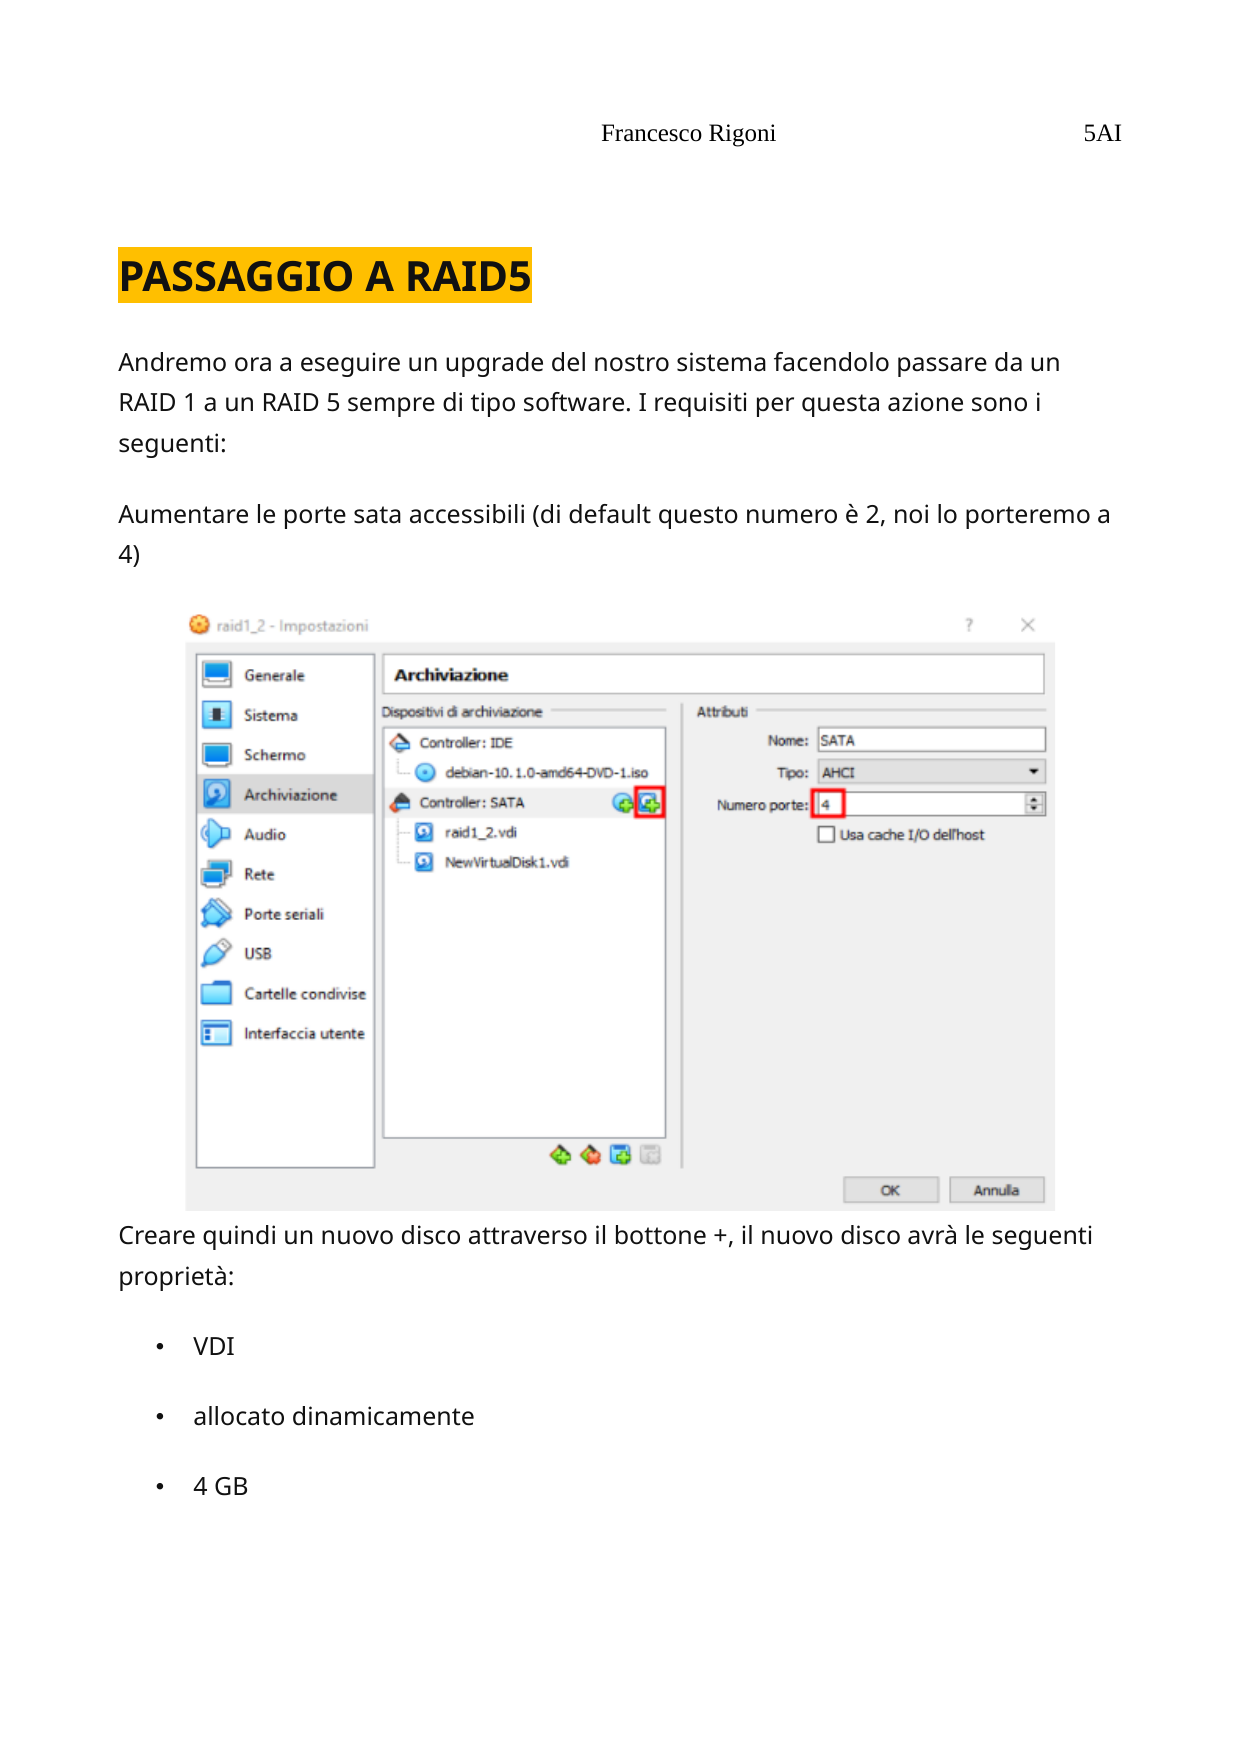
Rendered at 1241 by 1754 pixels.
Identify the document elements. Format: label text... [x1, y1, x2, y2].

text Creare quindi un nuovo disco attraverso il bottone +, il nuovo disco avrà le seguenti proprietà: [118, 1211, 1122, 1292]
list allocato dinamicamente [156, 1399, 1122, 1433]
text PASSAGGIO A RAID5 [118, 247, 1122, 303]
list VDI [156, 1328, 1122, 1362]
text Andremo ora a eseguire un upgrade del nostro sistema facendolo passare da un RAID 1 a un RAID 5 sempre di tipo software. I requisiti per questa azione sono i seguenti: [118, 344, 1122, 460]
picture [185, 607, 1056, 1211]
text Aumentare le porte sata accessibili (di default questo numero è 2, noi lo porteremo a 4) [118, 496, 1122, 571]
list 4 GB [156, 1469, 1122, 1503]
